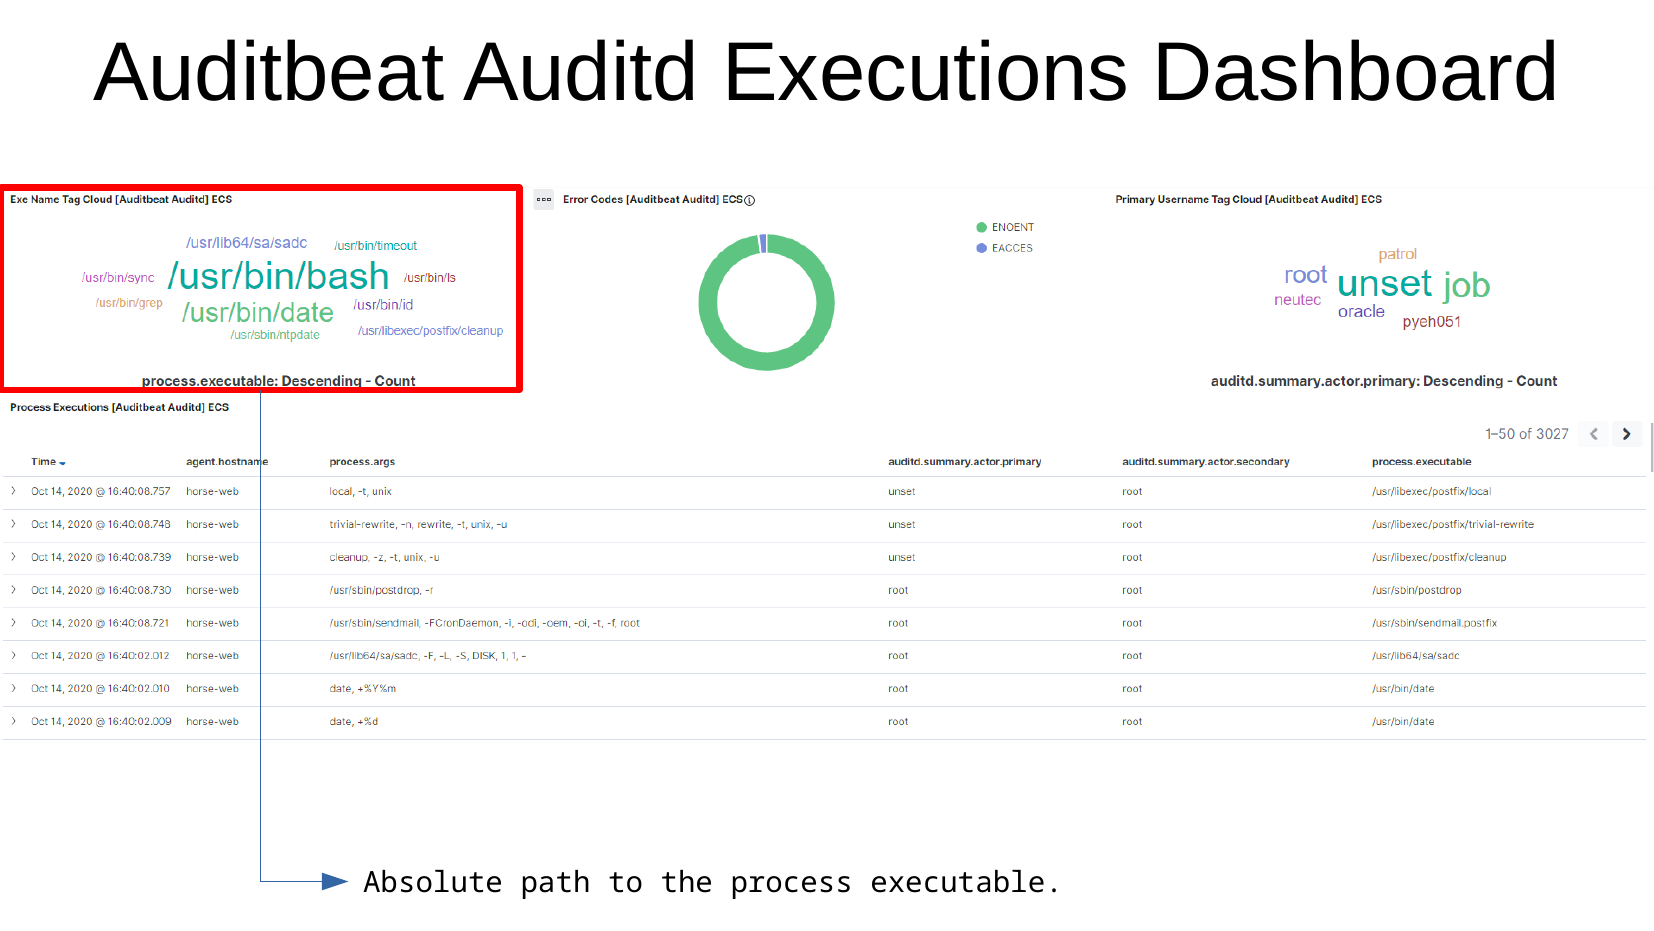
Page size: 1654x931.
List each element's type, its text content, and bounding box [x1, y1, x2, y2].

picture [4, 191, 516, 387]
picture [1, 393, 260, 743]
text_box Absolute path to the process executable. [348, 854, 1241, 904]
text_box Auditbeat Auditd Executions Dashboard [47, 17, 1607, 187]
picture [261, 187, 1654, 743]
